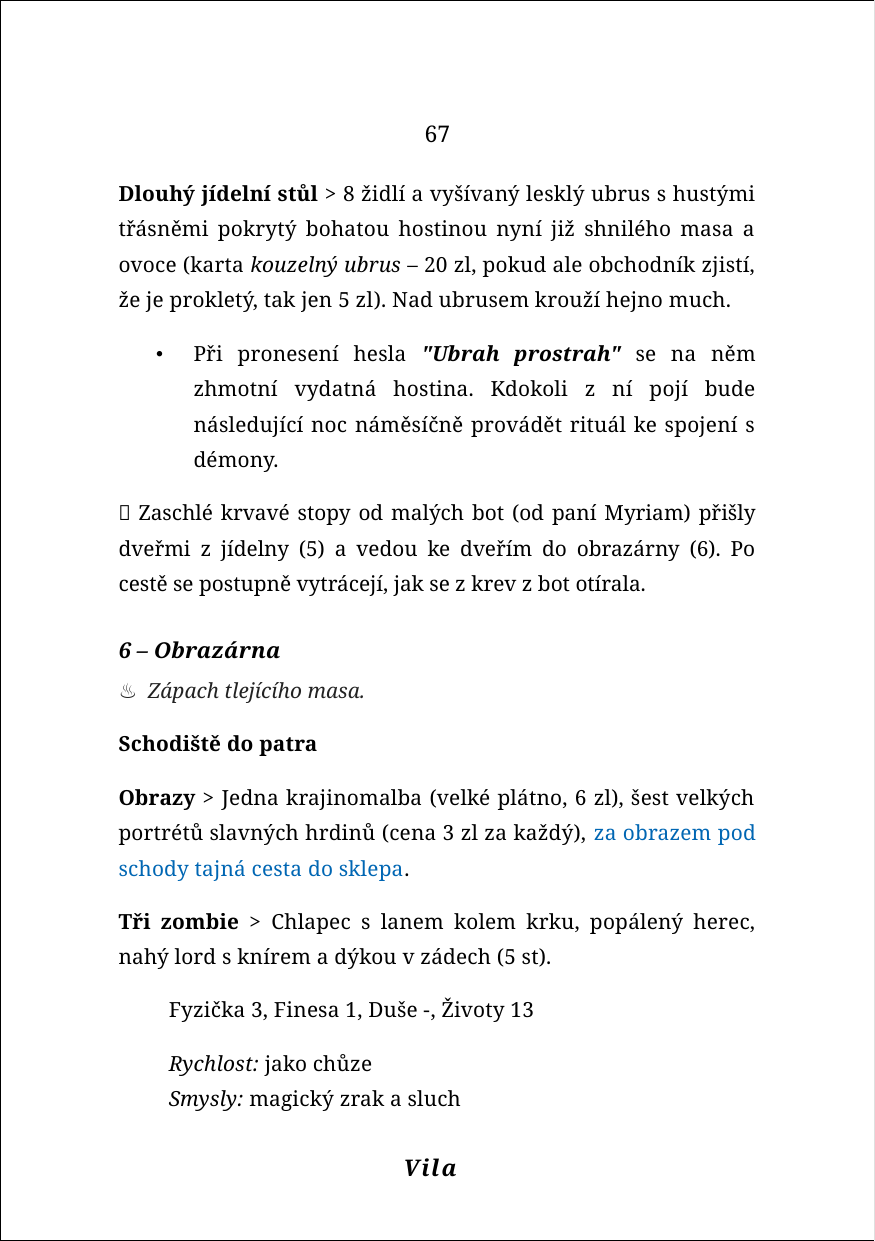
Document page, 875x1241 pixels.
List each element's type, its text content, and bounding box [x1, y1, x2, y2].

text Schodiště do patra [118, 729, 756, 758]
text ♨ Zápach tlejícího masa. [118, 676, 756, 704]
text Fyzička 3, Finesa 1, Duše -, Životy 13 [168, 996, 756, 1024]
text Dlouhý jídelní stůl > 8 židlí a vyšívaný lesklý ubrus s hustými třásněmi pokrytý bohatou hostinou nyní již shnilého masa a ovoce (karta kouzelný ubrus – 20 zl, pokud ale obchodník zjistí, že je prokletý, tak jen 5 zl). Nad ubrusem krouží hejno much. [118, 179, 756, 314]
list Při pronesení hesla "Ubrah prostrah" se na něm zhmotní vydatná hostina. Kdokoli z ní pojí bude následující noc náměsíčně provádět rituál ke spojení s démony. [156, 339, 756, 474]
text Rychlost: jako chůze [168, 1049, 756, 1077]
text 👣 Zaschlé krvavé stopy od malých bot (od paní Myriam) přišly dveřmi z jídelny (5) a vedou ke dveřím do obrazárny (6). Po cestě se postupně vytrácejí, jak se z krev z bot otírala. [118, 498, 756, 598]
text Obrazy > Jedna krajinomalba (velké plátno, 6 zl), šest velkých portrétů slavných hrdinů (cena 3 zl za každý), za obrazem pod schody tajná cesta do sklepa. [118, 783, 756, 882]
subtitle 6 – Obrazárna [118, 634, 756, 664]
text Smysly: magický zrak a sluch [168, 1084, 756, 1113]
text Tři zombie > Chlapec s lanem kolem krku, popálený herec, nahý lord s knírem a dýkou v zádech (5 st). [118, 907, 756, 971]
